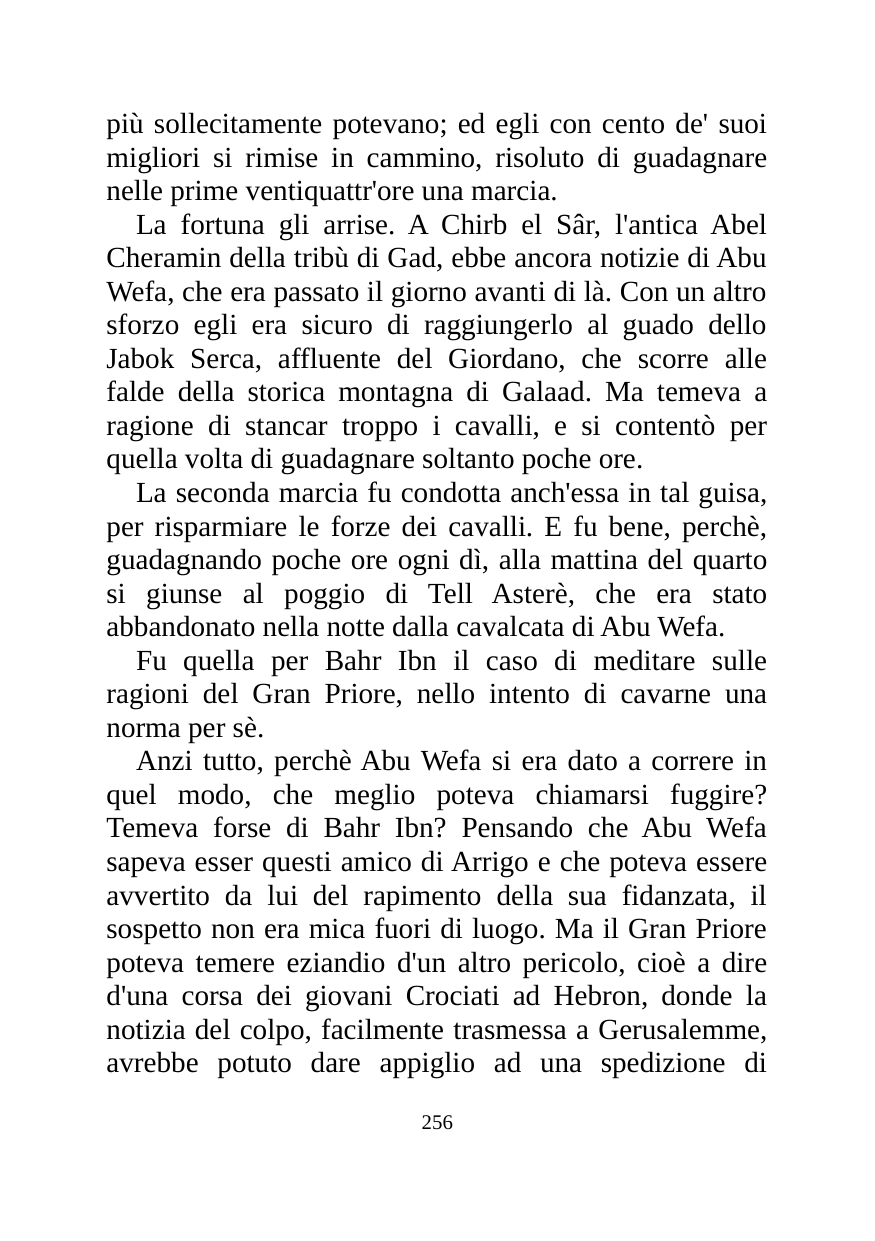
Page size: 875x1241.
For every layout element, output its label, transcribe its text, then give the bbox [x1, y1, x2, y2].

text Fu quella per Bahr Ibn il caso di meditare sulle ragioni del Gran Priore, nello intento di cavarne una norma per sè. [106, 643, 768, 743]
text La seconda marcia fu condotta anch'essa in tal guisa, per risparmiare le forze dei cavalli. E fu bene, perchè, guadagnando poche ore ogni dì, alla mattina del quarto si giunse al poggio di Tell Asterè, che era stato abbandonato nella notte dalla cavalcata di Abu Wefa. [106, 475, 768, 643]
text La fortuna gli arrise. A Chirb el Sâr, l'antica Abel Cheramin della tribù di Gad, ebbe ancora notizie di Abu Wefa, che era passato il giorno avanti di là. Con un altro sforzo egli era sicuro di raggiungerlo al guado dello Jabok Serca, affluente del Giordano, che scorre alle falde della storica montagna di Galaad. Ma temeva a ragione di stancar troppo i cavalli, e si contentò per quella volta di guadagnare soltanto poche ore. [106, 207, 768, 475]
text più sollecitamente potevano; ed egli con cento de' suoi migliori si rimise in cammino, risoluto di guadagnare nelle prime ventiquattr'ore una marcia. [106, 106, 768, 207]
text Anzi tutto, perchè Abu Wefa si era dato a correre in quel modo, che meglio poteva chiamarsi fuggire? Temeva forse di Bahr Ibn? Pensando che Abu Wefa sapeva esser questi amico di Arrigo e che poteva essere avvertito da lui del rapimento della sua fidanzata, il sospetto non era mica fuori di luogo. Ma il Gran Priore poteva temere eziandio d'un altro pericolo, cioè a dire d'una corsa dei giovani Crociati ad Hebron, donde la notizia del colpo, facilmente trasmessa a Gerusalemme, avrebbe potuto dare appiglio ad una spedizione di [106, 743, 768, 1079]
